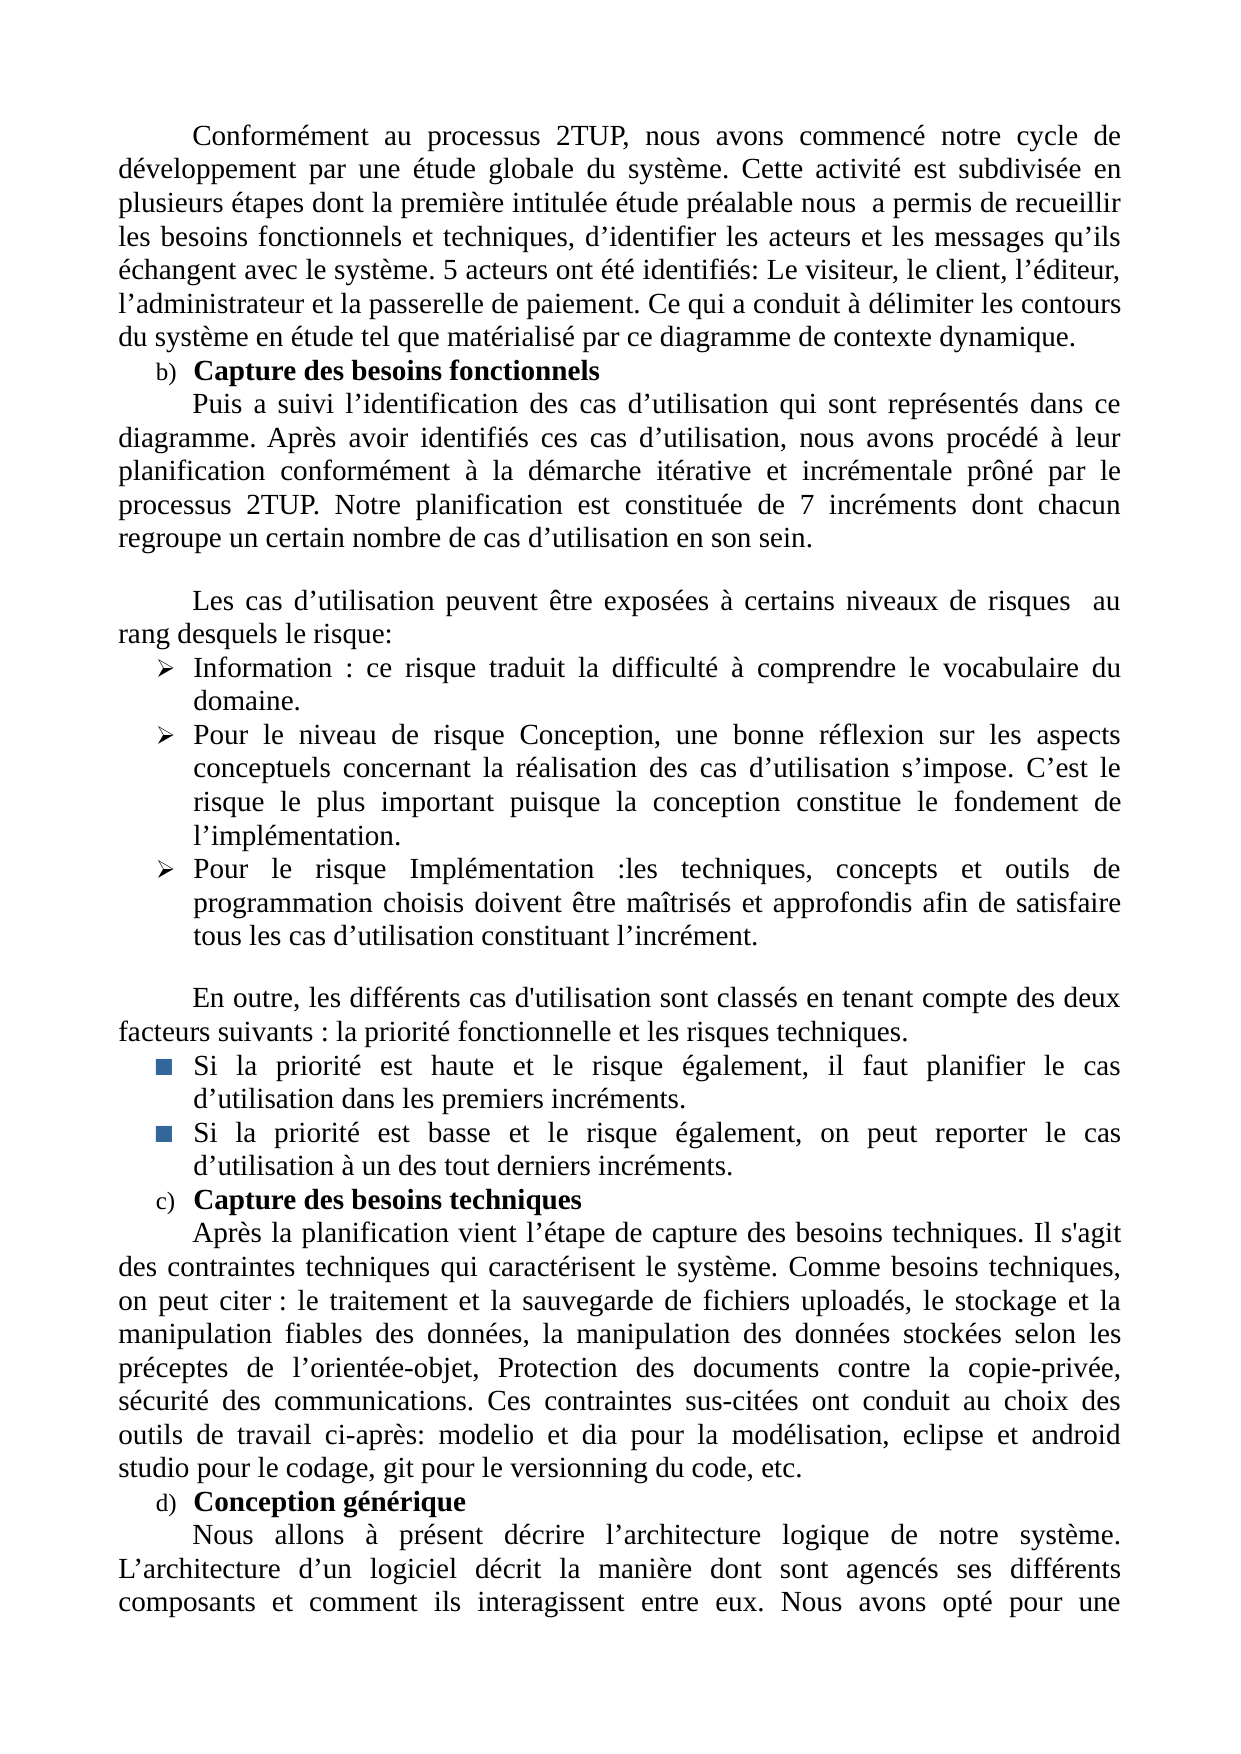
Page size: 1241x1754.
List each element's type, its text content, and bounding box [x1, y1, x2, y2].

list Capture des besoins techniques [156, 1182, 1122, 1216]
list Information : ce risque traduit la difficulté à comprendre le vocabulaire du domaine. [156, 650, 1122, 717]
list Si la priorité est basse et le risque également, on peut reporter le cas d’utilisation à un des tout derniers incréments. [156, 1115, 1122, 1182]
list Conception générique [156, 1484, 1122, 1517]
text Conformément au processus 2TUP, nous avons commencé notre cycle de développement par une étude globale du système. Cette activité est subdivisée en plusieurs étapes dont la première intitulée étude préalable nous a permis de recueillir les besoins fonctionnels et techniques, d’identifier les acteurs et les messages qu’ils échangent avec le système. 5 acteurs ont été identifiés: Le visiteur, le client, l’éditeur, l’administrateur et la passerelle de paiement. Ce qui a conduit à délimiter les contours du système en étude tel que matérialisé par ce diagramme de contexte dynamique. [118, 118, 1122, 353]
text Les cas d’utilisation peuvent être exposées à certains niveaux de risques au rang desquels le risque: [118, 583, 1122, 650]
list Si la priorité est haute et le risque également, il faut planifier le cas d’utilisation dans les premiers incréments. [156, 1048, 1122, 1115]
list Pour le niveau de risque Conception, une bonne réflexion sur les aspects conceptuels concernant la réalisation des cas d’utilisation s’impose. C’est le risque le plus important puisque la conception constitue le fondement de l’implémentation. [156, 717, 1122, 851]
text Après la planification vient l’étape de capture des besoins techniques. Il s'agit des contraintes techniques qui caractérisent le système. Comme besoins techniques, on peut citer : le traitement et la sauvegarde de fichiers uploadés, le stockage et la manipulation fiables des données, la manipulation des données stockées selon les préceptes de l’orientée-objet, Protection des documents contre la copie-privée, sécurité des communications. Ces contraintes sus-citées ont conduit au choix des outils de travail ci-après: modelio et dia pour la modélisation, eclipse et android studio pour le codage, git pour le versionning du code, etc. [118, 1216, 1122, 1484]
list Pour le risque Implémentation :les techniques, concepts et outils de programmation choisis doivent être maîtrisés et approfondis afin de satisfaire tous les cas d’utilisation constituant l’incrément. [156, 851, 1122, 952]
text Nous allons à présent décrire l’architecture logique de notre système. L’architecture d’un logiciel décrit la manière dont sont agencés ses différents composants et comment ils interagissent entre eux. Nous avons opté pour une [118, 1517, 1122, 1618]
text En outre, les différents cas d'utilisation sont classés en tenant compte des deux facteurs suivants : la priorité fonctionnelle et les risques techniques. [118, 981, 1122, 1048]
list Capture des besoins fonctionnels [156, 353, 1122, 386]
text Puis a suivi l’identification des cas d’utilisation qui sont représentés dans ce diagramme. Après avoir identifiés ces cas d’utilisation, nous avons procédé à leur planification conformément à la démarche itérative et incrémentale prôné par le processus 2TUP. Notre planification est constituée de 7 incréments dont chacun regroupe un certain nombre de cas d’utilisation en son sein. [118, 386, 1122, 554]
